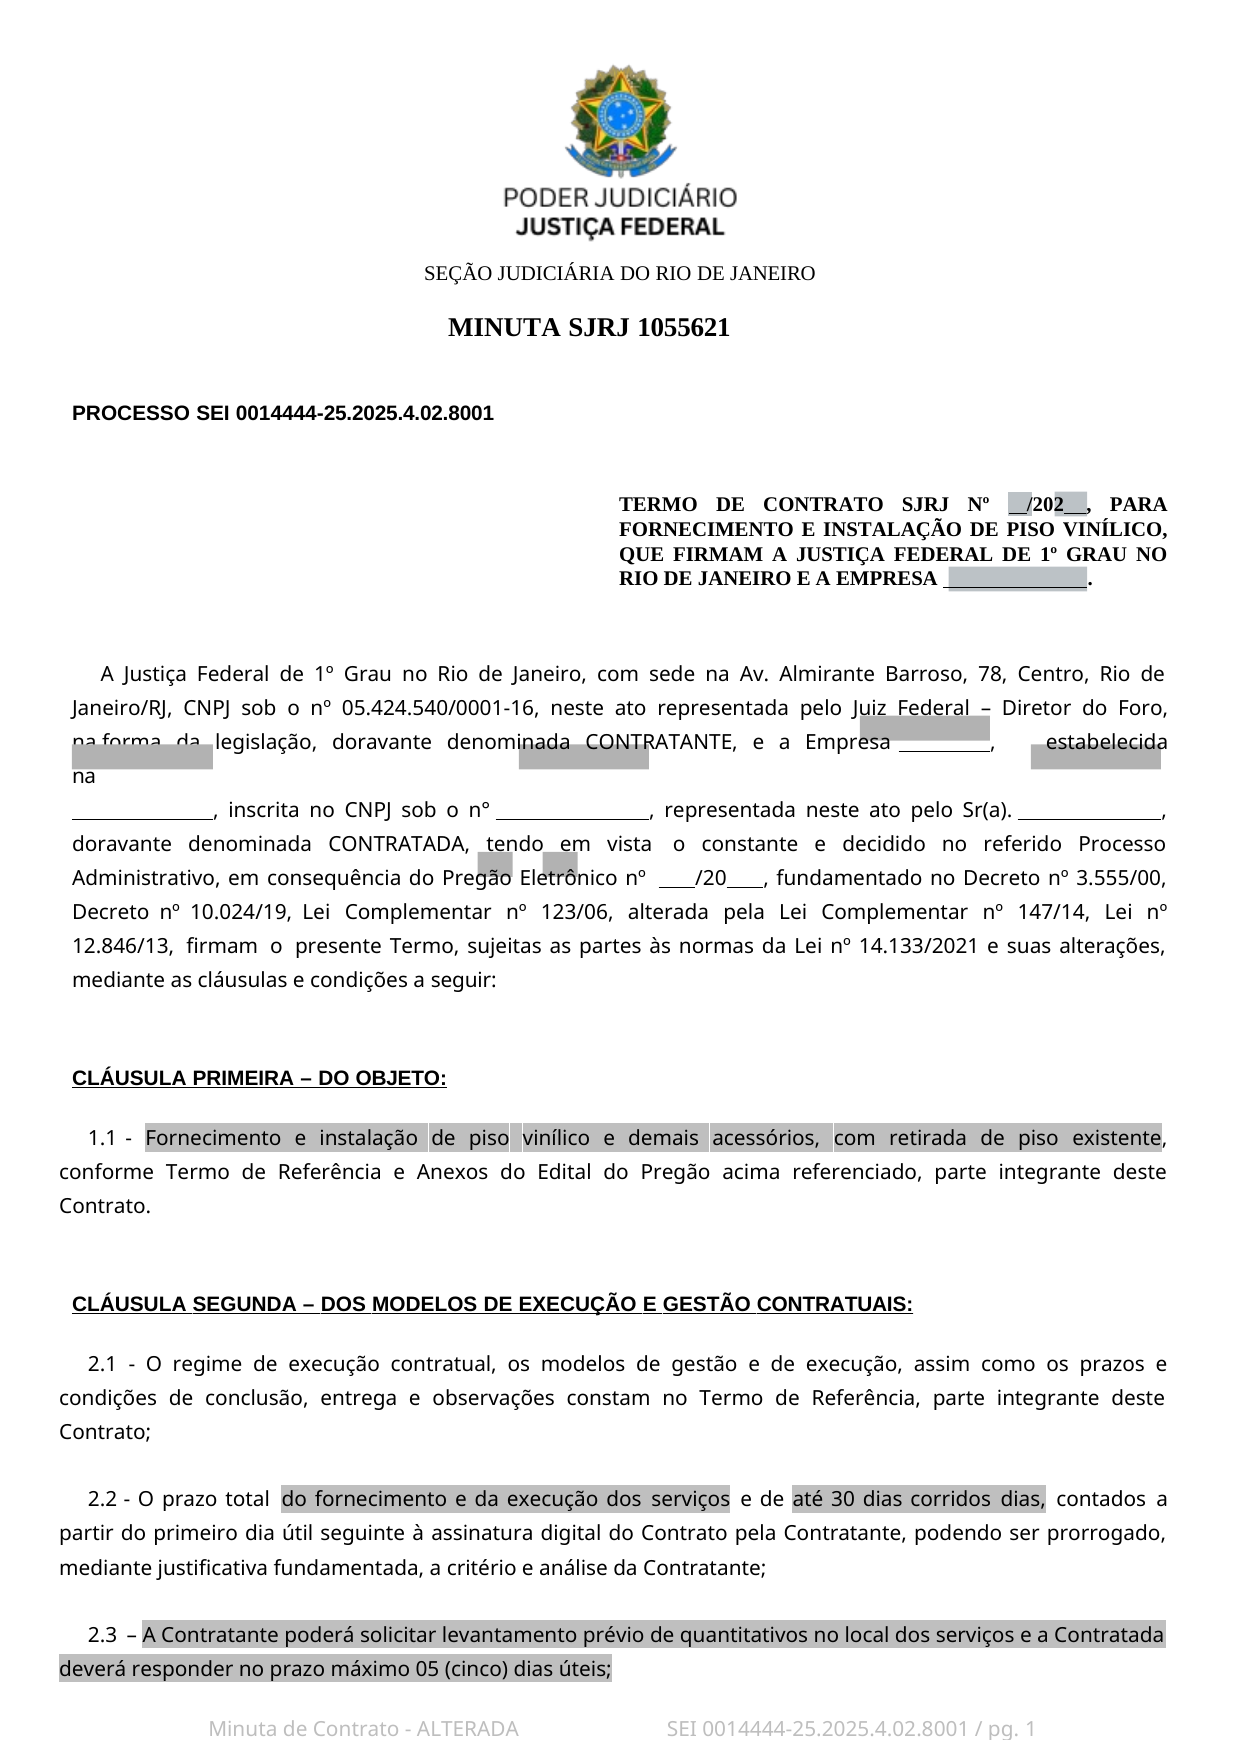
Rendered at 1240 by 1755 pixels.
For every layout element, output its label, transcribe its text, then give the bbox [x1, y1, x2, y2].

subtitle TERMO DE CONTRATO SJRJ Nº /202 , PARA FORNECIMENTO E INSTALAÇÃO DE PISO VINÍLICO, QUE FIRMAM A JUSTIÇA FEDERAL DE 1º GRAU NO RIO DE JANEIRO E A EMPRESA . [619, 492, 1168, 590]
list – A Contratante poderá solicitar levantamento prévio de quantitativos no local dos serviços e a Contratada deverá responder no prazo máximo 05 (cinco) dias úteis; [59, 1620, 1166, 1682]
list - O regime de execução contratual, os modelos de gestão e de execução, assim como os prazos e condições de conclusão, entrega e observações constam no Termo de Referência, parte integrante deste Contrato; [59, 1349, 1167, 1446]
subtitle CLÁUSULA PRIMEIRA – DO OBJETO: [72, 1066, 1181, 1089]
text A Justiça Federal de 1º Grau no Rio de Janeiro, com sede na Av. Almirante Barroso, 78, Centro, Rio de Janeiro/RJ, CNPJ sob o nº 05.424.540/0001-16, neste ato representada pelo Juiz Federal – Diretor do Foro, na forma da legislação, doravante denominada CONTRATANTE, e a Empresa , estabelecida na [72, 659, 1168, 789]
list - Fornecimento e instalação de piso vinílico e demais acessórios, com retirada de piso existente, conforme Termo de Referência e Anexos do Edital do Pregão acima referenciado, parte integrante deste Contrato. [59, 1123, 1168, 1220]
subtitle PROCESSO SEI 0014444-25.2025.4.02.8001 [72, 401, 1181, 425]
text , inscrita no CNPJ sob o n° , representada neste ato pelo Sr(a). , doravante denominada CONTRATADA, tendo em vista o constante e decidido no referido Processo Administrativo, em consequência do Pregão Eletrônico nº /20 , fundamentado no Decreto nº 3.555/00, Decreto nº 10.024/19, Lei Complementar nº 123/06, alterada pela Lei Complementar nº 147/14, Lei nº 12.846/13, firmam o presente Termo, sujeitas as partes às normas da Lei nº 14.133/2021 e suas alterações, mediante as cláusulas e condições a seguir: [72, 795, 1167, 994]
subtitle MINUTA SJRJ 1055621 [59, 312, 1120, 343]
list - O prazo total do fornecimento e da execução dos serviços e de até 30 dias corridos dias, contados a partir do primeiro dia útil seguinte à assinatura digital do Contrato pela Contratante, podendo ser prorrogado, mediante justificativa fundamentada, a critério e análise da Contratante; [59, 1484, 1168, 1581]
text SEÇÃO JUDICIÁRIA DO RIO DE JANEIRO [118, 261, 1122, 285]
subtitle CLÁUSULA SEGUNDA – DOS MODELOS DE EXECUÇÃO E GESTÃO CONTRATUAIS: [72, 1292, 1181, 1316]
